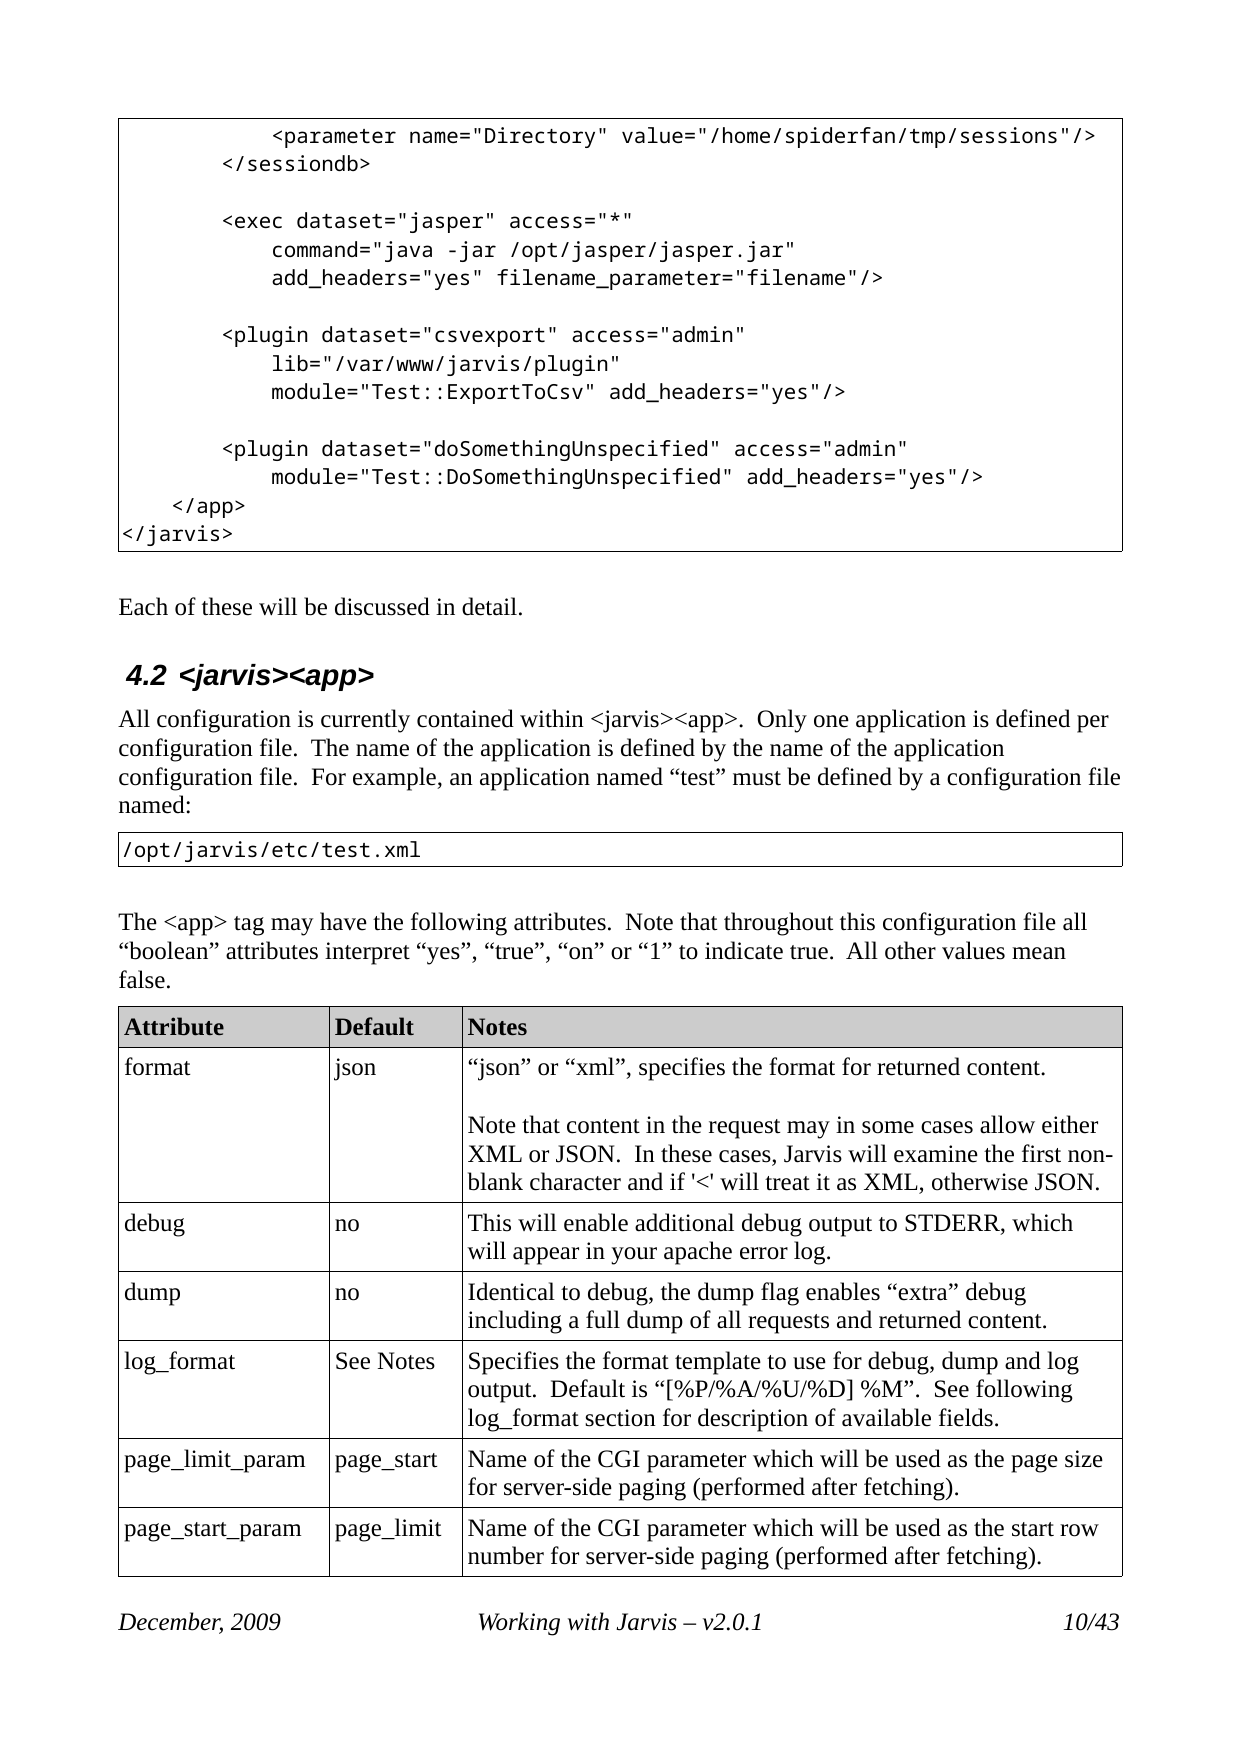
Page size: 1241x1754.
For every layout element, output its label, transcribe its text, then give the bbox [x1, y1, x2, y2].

table_cell Identical to debug, the dump flag enables “extra” debug including a full dump of all requests and returned content. [463, 1272, 1122, 1340]
table_cell See Notes [330, 1341, 462, 1438]
text </sessiondb> [119, 147, 1122, 178]
table_cell debug [119, 1203, 329, 1271]
table_cell json [330, 1048, 462, 1202]
text command="java -jar /opt/jasper/jasper.jar" [119, 232, 1122, 260]
table_cell page_start_param [119, 1508, 329, 1576]
text add_headers="yes" filename_parameter="filename"/> [119, 260, 1122, 292]
text <plugin dataset="csvexport" access="admin" [119, 317, 1122, 346]
table_cell page_limit [330, 1508, 462, 1576]
text All configuration is currently contained within <jarvis><app>. Only one application is defined per configuration file. The name of the application is defined by the name of the application configuration file. For example, an application named “test” must be defined by a configuration file named: [118, 704, 1122, 819]
text The <app> tag may have the following attributes. Note that throughout this configuration file all “boolean” attributes interpret “yes”, “true”, “on” or “1” to indicate true. All other values mean false. [118, 907, 1122, 994]
text module="Test::DoSomethingUnspecified" add_headers="yes"/> [119, 459, 1122, 488]
table_header Attribute [119, 1007, 329, 1047]
table_cell Specifies the format template to use for debug, dump and log output. Default is “[%P/%A/%U/%D] %M”. See following log_format section for description of available fields. [463, 1341, 1122, 1438]
text module="Test::ExportToCsv" add_headers="yes"/> [119, 374, 1122, 406]
text Each of these will be discussed in detail. [118, 592, 1122, 621]
text /opt/jarvis/etc/test.xml [119, 833, 1122, 866]
table_cell Name of the CGI parameter which will be used as the start row number for server-side paging (performed after fetching). [463, 1508, 1122, 1576]
table_cell dump [119, 1272, 329, 1340]
table_header Default [330, 1007, 462, 1047]
text lib="/var/www/jarvis/plugin" [119, 346, 1122, 374]
text </app> [119, 488, 1122, 516]
table_cell This will enable additional debug output to STDERR, which will appear in your apache error log. [463, 1203, 1122, 1271]
text </jarvis> [119, 516, 1122, 551]
table_cell “json” or “xml”, specifies the format for returned content. Note that content in the request may in some cases allow either XML or JSON. In these cases, Jarvis will examine the first non-blank character and if '<' will treat it as XML, otherwise JSON. [463, 1048, 1122, 1202]
table_cell page_limit_param [119, 1439, 329, 1507]
table_cell Name of the CGI parameter which will be used as the page size for server-side paging (performed after fetching). [463, 1439, 1122, 1507]
table_cell no [330, 1203, 462, 1271]
text <parameter name="Directory" value="/home/spiderfan/tmp/sessions"/> [119, 119, 1122, 147]
table_cell no [330, 1272, 462, 1340]
table_cell log_format [119, 1341, 329, 1438]
text <plugin dataset="doSomethingUnspecified" access="admin" [119, 431, 1122, 459]
subtitle <jarvis><app> [118, 658, 1122, 692]
table_cell format [119, 1048, 329, 1202]
table_cell page_start [330, 1439, 462, 1507]
text <exec dataset="jasper" access="*" [119, 203, 1122, 232]
table_header Notes [463, 1007, 1122, 1047]
